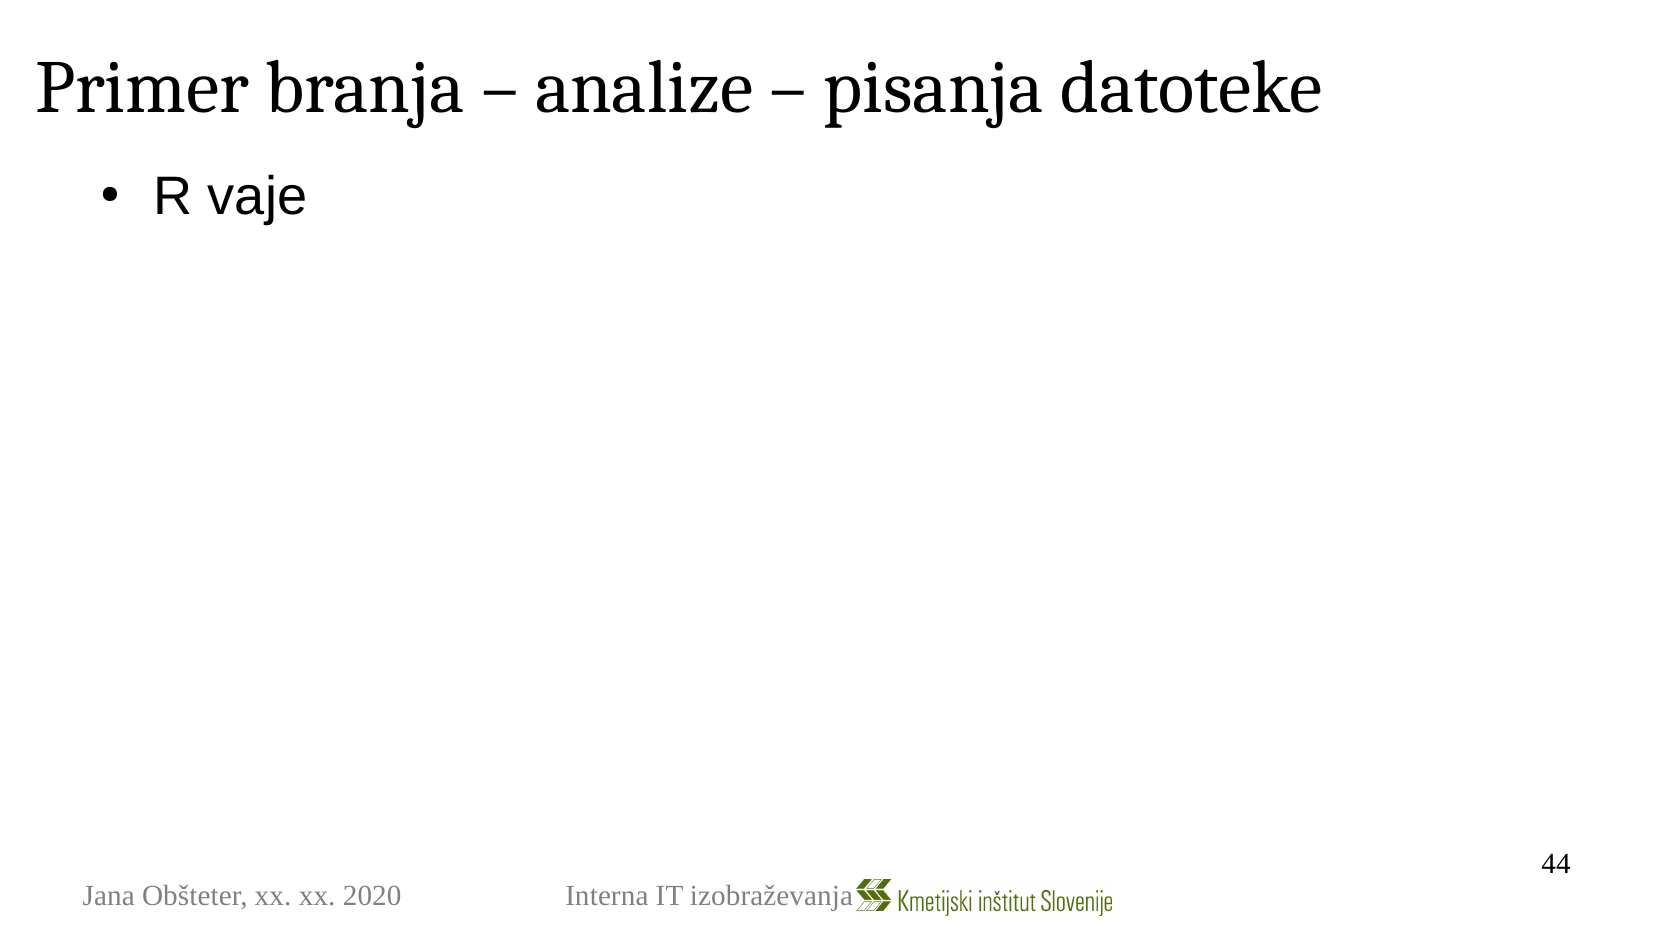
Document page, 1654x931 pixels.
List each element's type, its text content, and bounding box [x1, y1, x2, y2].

title Primer branja – analize – pisanja datoteke [35, 21, 1524, 154]
picture [856, 879, 1112, 916]
list R vaje [82, 165, 1642, 827]
